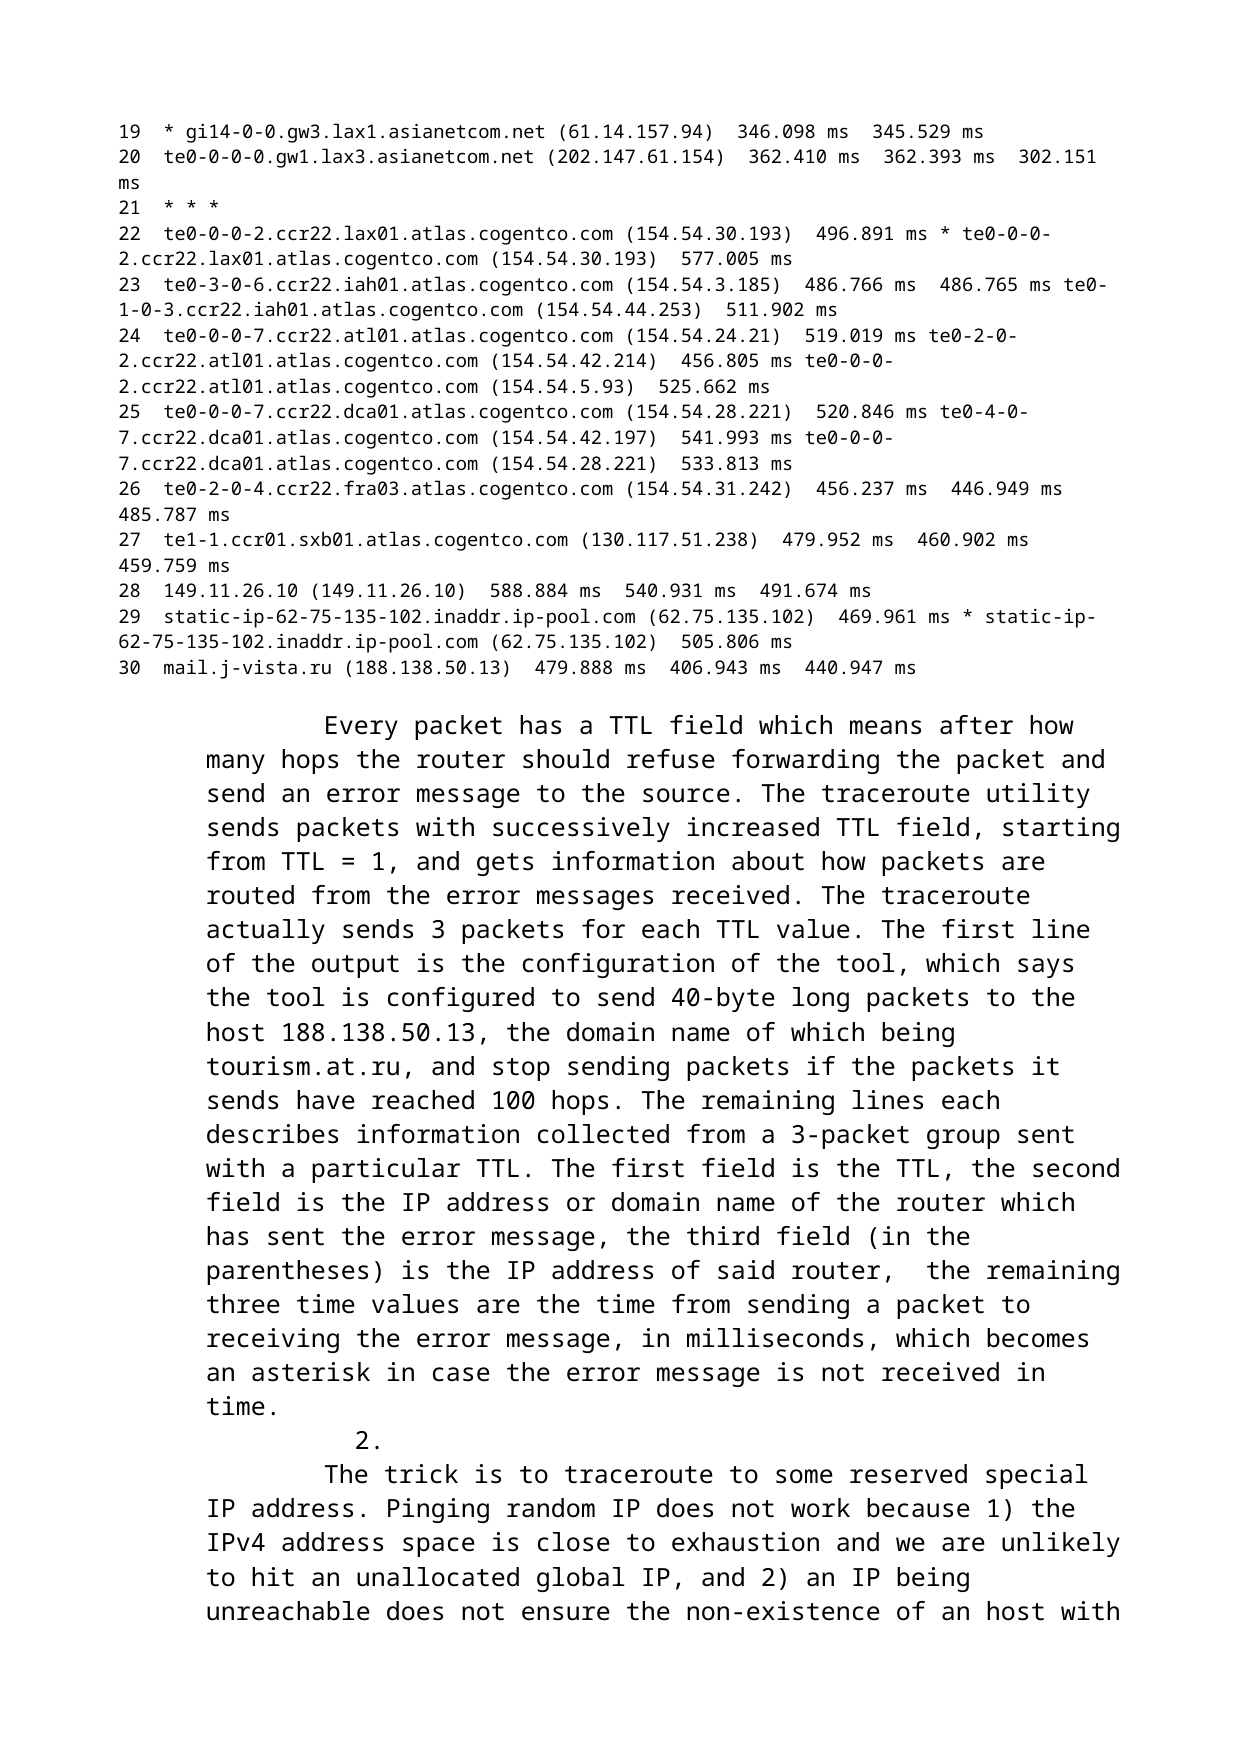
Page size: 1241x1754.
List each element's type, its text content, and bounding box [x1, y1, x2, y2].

text 19 * gi14-0-0.gw3.lax1.asianetcom.net (61.14.157.94) 346.098 ms 345.529 ms [118, 118, 1122, 144]
text 20 te0-0-0-0.gw1.lax3.asianetcom.net (202.147.61.154) 362.410 ms 362.393 ms 302.151 ms [118, 144, 1122, 195]
text 26 te0-2-0-4.ccr22.fra03.atlas.cogentco.com (154.54.31.242) 456.237 ms 446.949 ms 485.787 ms [118, 475, 1122, 526]
text 28 149.11.26.10 (149.11.26.10) 588.884 ms 540.931 ms 491.674 ms [118, 577, 1122, 603]
text 24 te0-0-0-7.ccr22.atl01.atlas.cogentco.com (154.54.24.21) 519.019 ms te0-2-0-2.ccr22.atl01.atlas.cogentco.com (154.54.42.214) 456.805 ms te0-0-0-2.ccr22.atl01.atlas.cogentco.com (154.54.5.93) 525.662 ms [118, 322, 1122, 399]
text 21 * * * [118, 195, 1122, 220]
text 29 static-ip-62-75-135-102.inaddr.ip-pool.com (62.75.135.102) 469.961 ms * static-ip-62-75-135-102.inaddr.ip-pool.com (62.75.135.102) 505.806 ms [118, 603, 1122, 654]
text Every packet has a TTL field which means after how many hops the router should refuse forwarding the packet and send an error message to the source. The traceroute utility sends packets with successively increased TTL field, starting from TTL = 1, and gets information about how packets are routed from the error messages received. The traceroute actually sends 3 packets for each TTL value. The first line of the output is the configuration of the tool, which says the tool is configured to send 40-byte long packets to the host 188.138.50.13, the domain name of which being tourism.at.ru, and stop sending packets if the packets it sends have reached 100 hops. The remaining lines each describes information collected from a 3-packet group sent with a particular TTL. The first field is the TTL, the second field is the IP address or domain name of the router which has sent the error message, the third field (in the parentheses) is the IP address of said router, the remaining three time values are the time from sending a packet to receiving the error message, in milliseconds, which becomes an asterisk in case the error message is not received in time. [206, 708, 1122, 1423]
text 27 te1-1.ccr01.sxb01.atlas.cogentco.com (130.117.51.238) 479.952 ms 460.902 ms 459.759 ms [118, 526, 1122, 577]
text 2. [118, 1423, 1122, 1457]
text 23 te0-3-0-6.ccr22.iah01.atlas.cogentco.com (154.54.3.185) 486.766 ms 486.765 ms te0-1-0-3.ccr22.iah01.atlas.cogentco.com (154.54.44.253) 511.902 ms [118, 271, 1122, 322]
text 25 te0-0-0-7.ccr22.dca01.atlas.cogentco.com (154.54.28.221) 520.846 ms te0-4-0-7.ccr22.dca01.atlas.cogentco.com (154.54.42.197) 541.993 ms te0-0-0-7.ccr22.dca01.atlas.cogentco.com (154.54.28.221) 533.813 ms [118, 399, 1122, 475]
text 22 te0-0-0-2.ccr22.lax01.atlas.cogentco.com (154.54.30.193) 496.891 ms * te0-0-0-2.ccr22.lax01.atlas.cogentco.com (154.54.30.193) 577.005 ms [118, 220, 1122, 271]
text The trick is to traceroute to some reserved special IP address. Pinging random IP does not work because 1) the IPv4 address space is close to exhaustion and we are unlikely to hit an unallocated global IP, and 2) an IP being unreachable does not ensure the non-existence of an host with [206, 1457, 1122, 1627]
text 30 mail.j-vista.ru (188.138.50.13) 479.888 ms 406.943 ms 440.947 ms [118, 654, 1122, 679]
